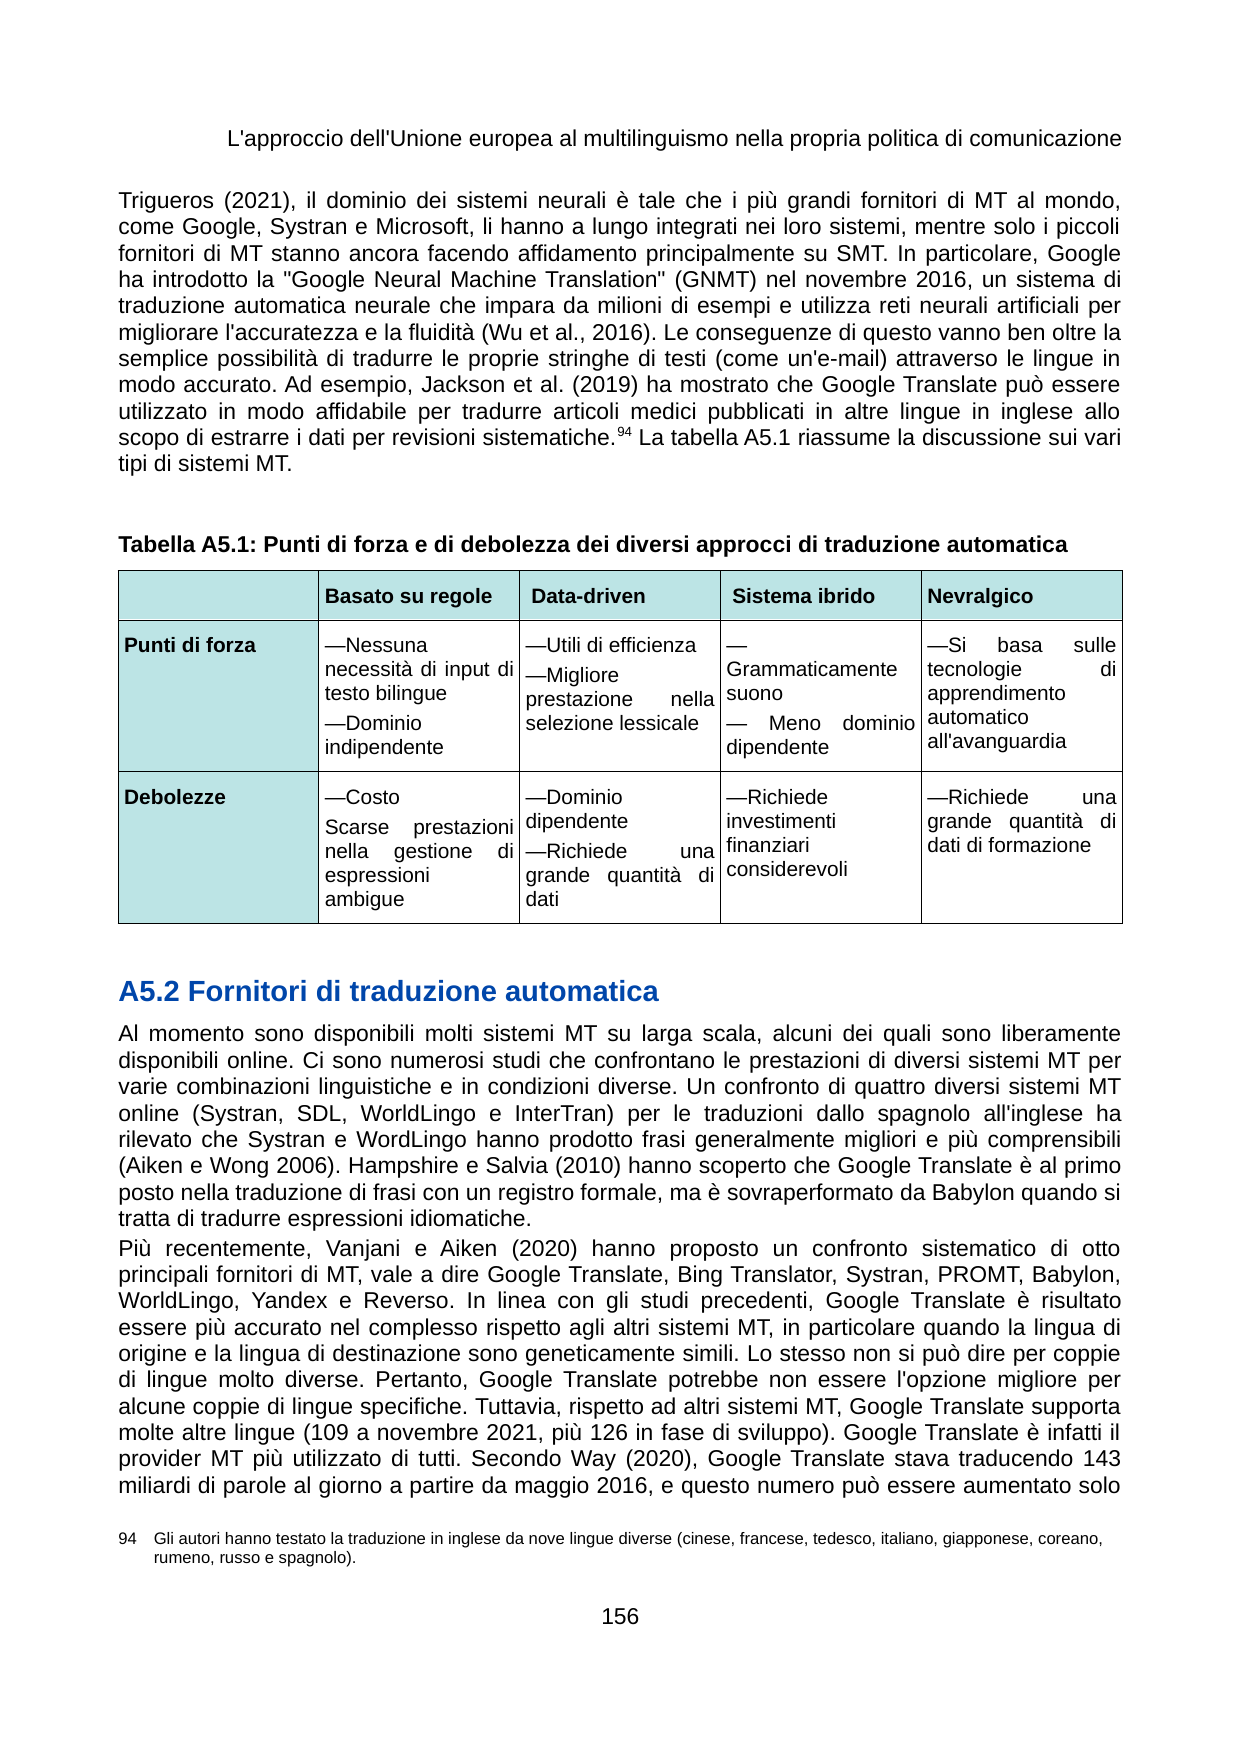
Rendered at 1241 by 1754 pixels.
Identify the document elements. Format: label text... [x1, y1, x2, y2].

table_cell —Richiede una grande quantità di dati di formazione [922, 772, 1122, 923]
text Tabella A5.1: Punti di forza e di debolezza dei diversi approcci di traduzione automatica [118, 531, 1122, 558]
text Più recentemente, Vanjani e Aiken (2020) hanno proposto un confronto sistematico di otto principali fornitori di MT, vale a dire Google Translate, Bing Translator, Systran, PROMT, Babylon, WorldLingo, Yandex e Reverso. In linea con gli studi precedenti, Google Translate è risultato essere più accurato nel complesso rispetto agli altri sistemi MT, in particolare quando la lingua di origine e la lingua di destinazione sono geneticamente simili. Lo stesso non si può dire per coppie di lingue molto diverse. Pertanto, Google Translate potrebbe non essere l'opzione migliore per alcune coppie di lingue specifiche. Tuttavia, rispetto ad altri sistemi MT, Google Translate supporta molte altre lingue (109 a novembre 2021, più 126 in fase di sviluppo). Google Translate è infatti il provider MT più utilizzato di tutti. Secondo Way (2020), Google Translate stava traducendo 143 miliardi di parole al giorno a partire da maggio 2016, e questo numero può essere aumentato solo [118, 1234, 1122, 1498]
text Gli autori hanno testato la traduzione in inglese da nove lingue diverse (cinese, francese, tedesco, italiano, giapponese, coreano, rumeno, russo e spagnolo). [118, 1529, 1122, 1567]
table_header [119, 571, 318, 619]
text Al momento sono disponibili molti sistemi MT su larga scala, alcuni dei quali sono liberamente disponibili online. Ci sono numerosi studi che confrontano le prestazioni di diversi sistemi MT per varie combinazioni linguistiche e in condizioni diverse. Un confronto di quattro diversi sistemi MT online (Systran, SDL, WorldLingo e InterTran) per le traduzioni dallo spagnolo all'inglese ha rilevato che Systran e WordLingo hanno prodotto frasi generalmente migliori e più comprensibili (Aiken e Wong 2006). Hampshire e Salvia (2010) hanno scoperto che Google Translate è al primo posto nella traduzione di frasi con un registro formale, ma è sovraperformato da Babylon quando si tratta di tradurre espressioni idiomatiche. [118, 1020, 1122, 1231]
table_header Data-driven [520, 571, 720, 619]
table_header Nevralgico [922, 571, 1122, 619]
table_header Basato su regole [319, 571, 519, 619]
subtitle A5.2 Fornitori di traduzione automatica [118, 974, 1122, 1008]
table_cell —Richiede investimenti finanziari considerevoli [721, 772, 921, 923]
table_cell —Si basa sulle tecnologie di apprendimento automatico all'avanguardia [922, 621, 1122, 771]
text Trigueros (2021), il dominio dei sistemi neurali è tale che i più grandi fornitori di MT al mondo, come Google, Systran e Microsoft, li hanno a lungo integrati nei loro sistemi, mentre solo i piccoli fornitori di MT stanno ancora facendo affidamento principalmente su SMT. In particolare, Google ha introdotto la "Google Neural Machine Translation" (GNMT) nel novembre 2016, un sistema di traduzione automatica neurale che impara da milioni di esempi e utilizza reti neurali artificiali per migliorare l'accuratezza e la fluidità (Wu et al., 2016). Le conseguenze di questo vanno ben oltre la semplice possibilità di tradurre le proprie stringhe di testi (come un'e-mail) attraverso le lingue in modo accurato. Ad esempio, Jackson et al. (2019) ha mostrato che Google Translate può essere utilizzato in modo affidabile per tradurre articoli medici pubblicati in altre lingue in inglese allo scopo di estrarre i dati per revisioni sistematiche. La tabella A5.1 riassume la discussione sui vari tipi di sistemi MT. [118, 187, 1122, 477]
table_cell Punti di forza [119, 621, 318, 771]
table_header Sistema ibrido [721, 571, 921, 619]
table_cell Debolezze [119, 772, 318, 923]
table_cell —Costo Scarse prestazioni nella gestione di espressioni ambigue [319, 772, 519, 923]
table_cell —Dominio dipendente —Richiede una grande quantità di dati [520, 772, 720, 923]
table_cell —Nessuna necessità di input di testo bilingue —Dominio indipendente [319, 621, 519, 771]
table_cell —Grammaticamente suono — Meno dominio dipendente [721, 621, 921, 771]
table_cell —Utili di efficienza —Migliore prestazione nella selezione lessicale [520, 621, 720, 771]
